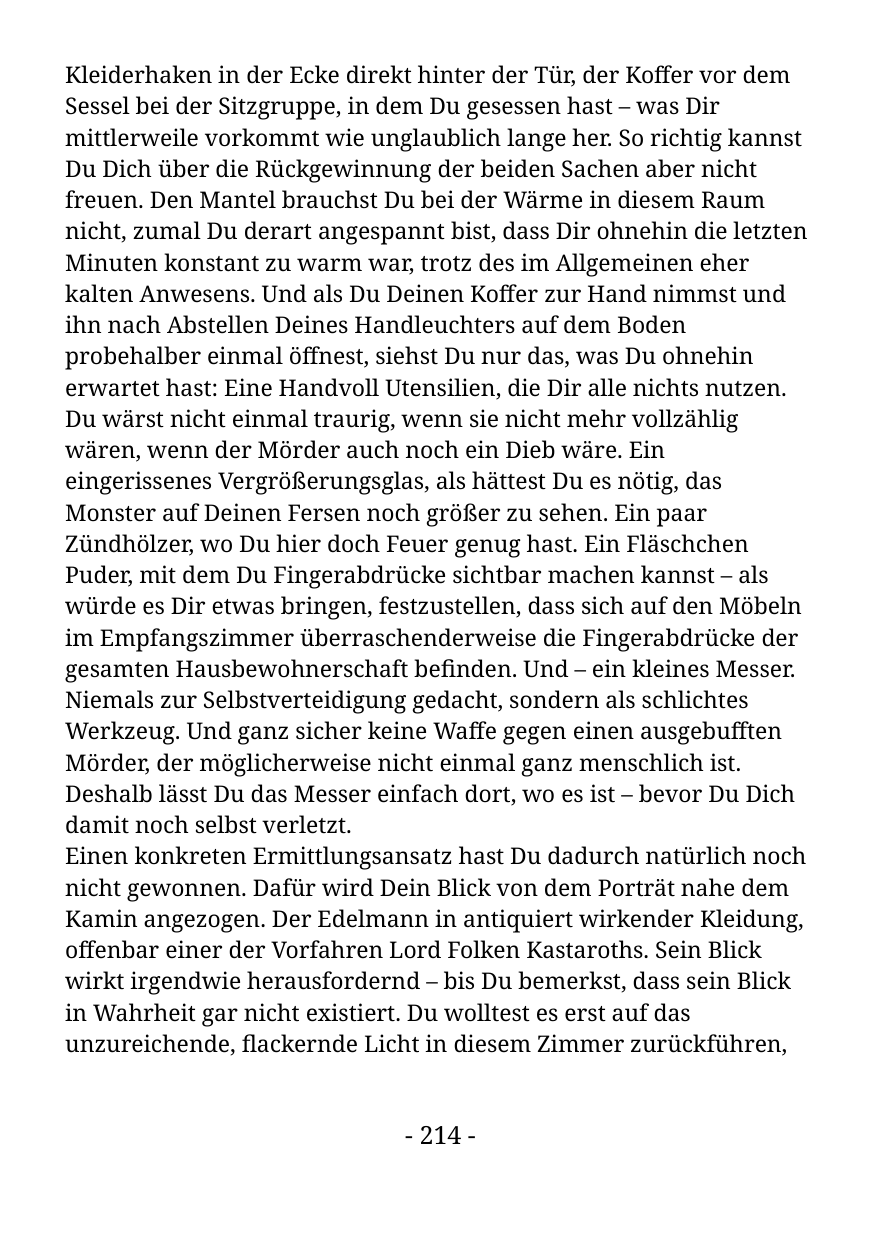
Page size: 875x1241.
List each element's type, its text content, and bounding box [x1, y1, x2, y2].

text Einen konkreten Ermittlungsansatz hast Du dadurch natürlich noch nicht gewonnen. Dafür wird Dein Blick von dem Porträt nahe dem Kamin angezogen. Der Edelmann in antiquiert wirkender Kleidung, offenbar einer der Vorfahren Lord Folken Kastaroths. Sein Blick wirkt irgendwie herausfordernd – bis Du bemerkst, dass sein Blick in Wahrheit gar nicht existiert. Du wolltest es erst auf das unzureichende, flackernde Licht in diesem Zimmer zurückführen, [65, 840, 809, 1059]
text Kleiderhaken in der Ecke direkt hinter der Tür, der Koffer vor dem Sessel bei der Sitzgruppe, in dem Du gesessen hast – was Dir mittlerweile vorkommt wie unglaublich lange her. So richtig kannst Du Dich über die Rückgewinnung der beiden Sachen aber nicht freuen. Den Mantel brauchst Du bei der Wärme in diesem Raum nicht, zumal Du derart angespannt bist, dass Dir ohnehin die letzten Minuten konstant zu warm war, trotz des im Allgemeinen eher kalten Anwesens. Und als Du Deinen Koffer zur Hand nimmst und ihn nach Abstellen Deines Handleuchters auf dem Boden probehalber einmal öffnest, siehst Du nur das, was Du ohnehin erwartet hast: Eine Handvoll Utensilien, die Dir alle nichts nutzen. Du wärst nicht einmal traurig, wenn sie nicht mehr vollzählig wären, wenn der Mörder auch noch ein Dieb wäre. Ein eingerissenes Vergrößerungsglas, als hättest Du es nötig, das Monster auf Deinen Fersen noch größer zu sehen. Ein paar Zündhölzer, wo Du hier doch Feuer genug hast. Ein Fläschchen Puder, mit dem Du Fingerabdrücke sichtbar machen kannst – als würde es Dir etwas bringen, festzustellen, dass sich auf den Möbeln im Empfangszimmer überraschenderweise die Fingerabdrücke der gesamten Hausbewohnerschaft befinden. Und – ein kleines Messer. Niemals zur Selbstverteidigung gedacht, sondern als schlichtes Werkzeug. Und ganz sicher keine Waffe gegen einen ausgebufften Mörder, der möglicherweise nicht einmal ganz menschlich ist. Deshalb lässt Du das Messer einfach dort, wo es ist – bevor Du Dich damit noch selbst verletzt. [65, 59, 809, 840]
